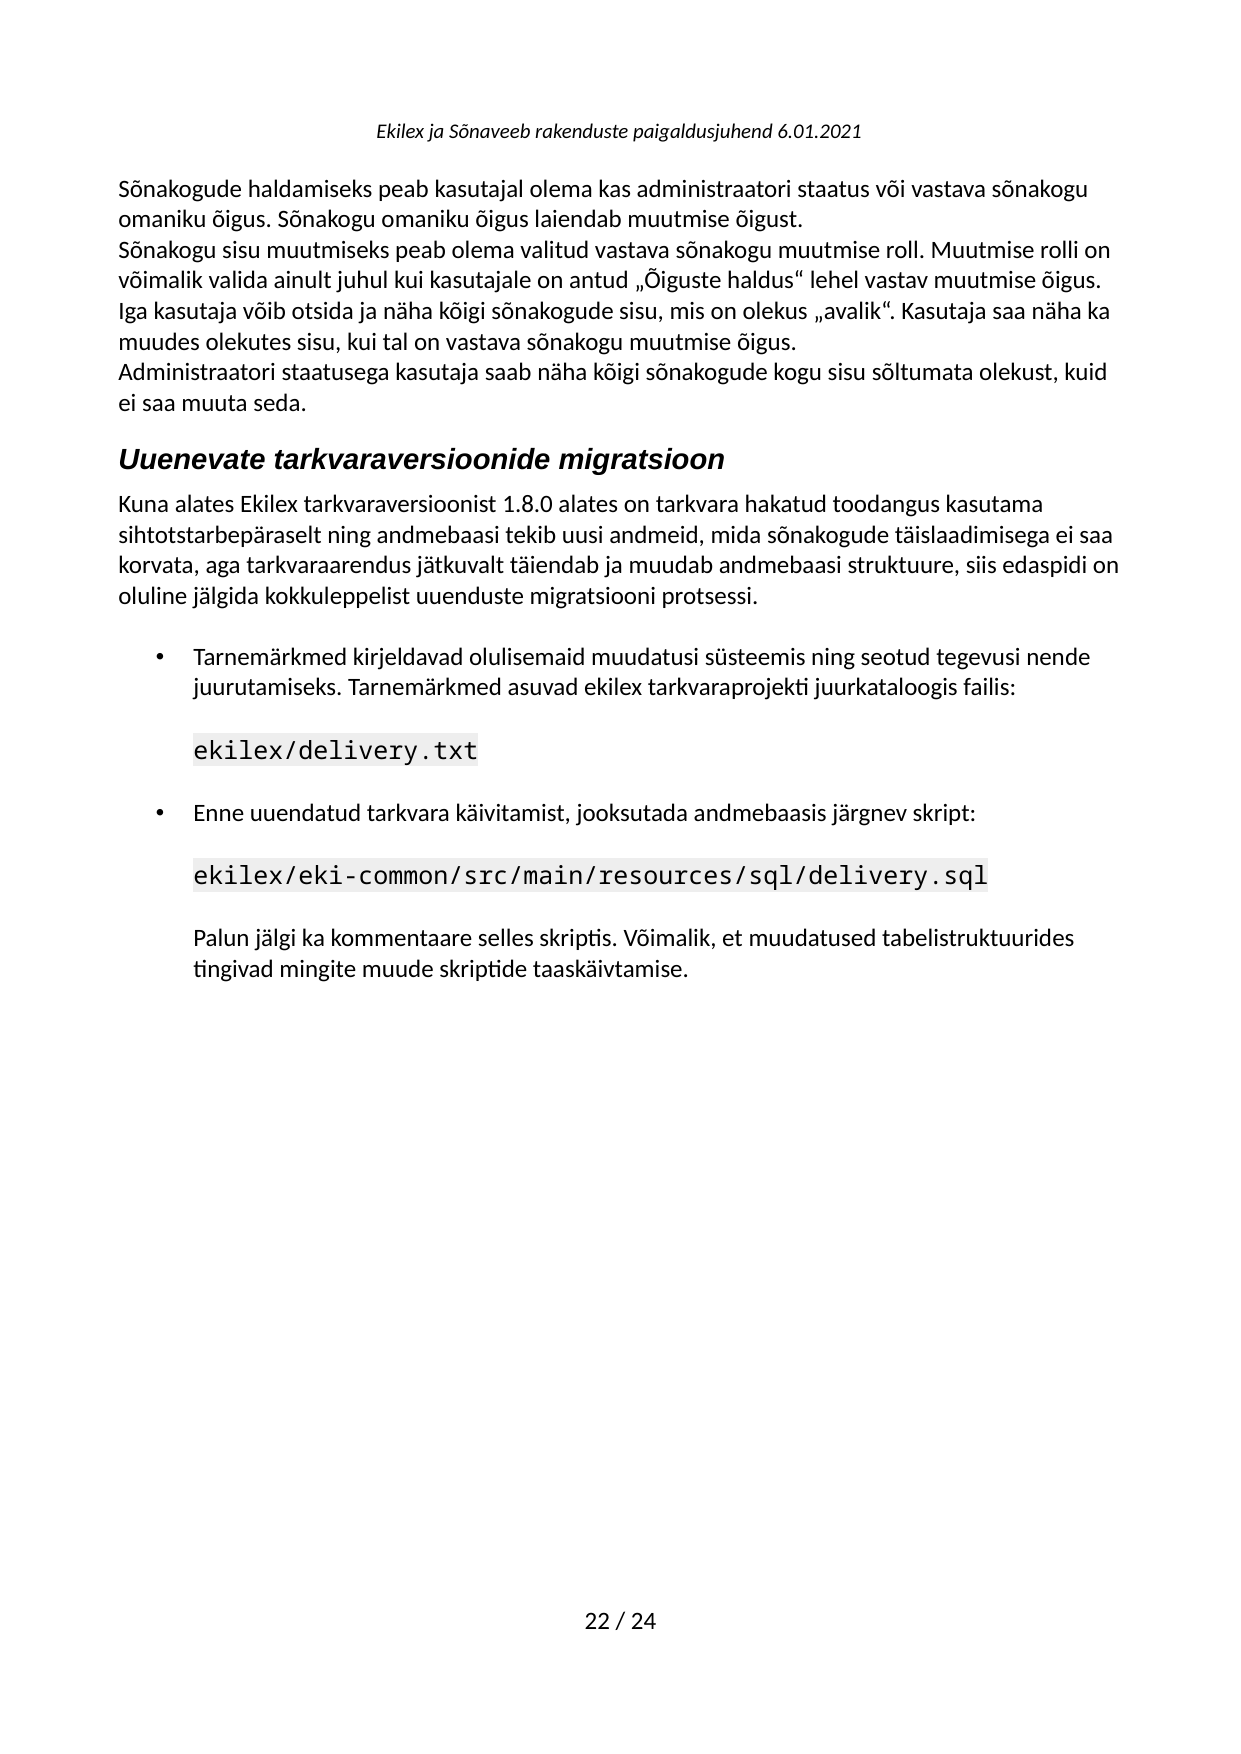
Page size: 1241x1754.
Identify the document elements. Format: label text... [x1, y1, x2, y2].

text Sõnakogude haldamiseks peab kasutajal olema kas administraatori staatus või vastava sõnakogu omaniku õigus. Sõnakogu omaniku õigus laiendab muutmise õigust. [118, 173, 1122, 234]
list Tarnemärkmed kirjeldavad olulisemaid muudatusi süsteemis ning seotud tegevusi nende juurutamiseks. Tarnemärkmed asuvad ekilex tarkvaraprojekti juurkataloogis failis: [156, 641, 1122, 702]
text Iga kasutaja võib otsida ja näha kõigi sõnakogude sisu, mis on olekus „avalik“. Kasutaja saa näha ka muudes olekutes sisu, kui tal on vastava sõnakogu muutmise õigus. [118, 295, 1122, 356]
text Administraatori staatusega kasutaja saab näha kõigi sõnakogude kogu sisu sõltumata olekust, kuid ei saa muuta seda. [118, 356, 1122, 417]
list ekilex/eki-common/src/main/resources/sql/delivery.sql [156, 858, 1122, 892]
text Kuna alates Ekilex tarkvaraversioonist 1.8.0 alates on tarkvara hakatud toodangus kasutama sihtotstarbepäraselt ning andmebaasi tekib uusi andmeid, mida sõnakogude täislaadimisega ei saa korvata, aga tarkvaraarendus jätkuvalt täiendab ja muudab andmebaasi struktuure, siis edaspidi on oluline jälgida kokkuleppelist uuenduste migratsiooni protsessi. [118, 488, 1122, 610]
list Enne uuendatud tarkvara käivitamist, jooksutada andmebaasis järgnev skript: [156, 797, 1122, 827]
text Sõnakogu sisu muutmiseks peab olema valitud vastava sõnakogu muutmise roll. Muutmise rolli on võimalik valida ainult juhul kui kasutajale on antud „Õiguste haldus“ lehel vastav muutmise õigus. [118, 234, 1122, 295]
text Palun jälgi ka kommentaare selles skriptis. Võimalik, et muudatused tabelistruktuurides tingivad mingite muude skriptide taaskäivtamise. [118, 923, 1122, 984]
subtitle Uuenevate tarkvaraversioonide migratsioon [118, 442, 1122, 476]
list ekilex/delivery.txt [156, 732, 1122, 766]
